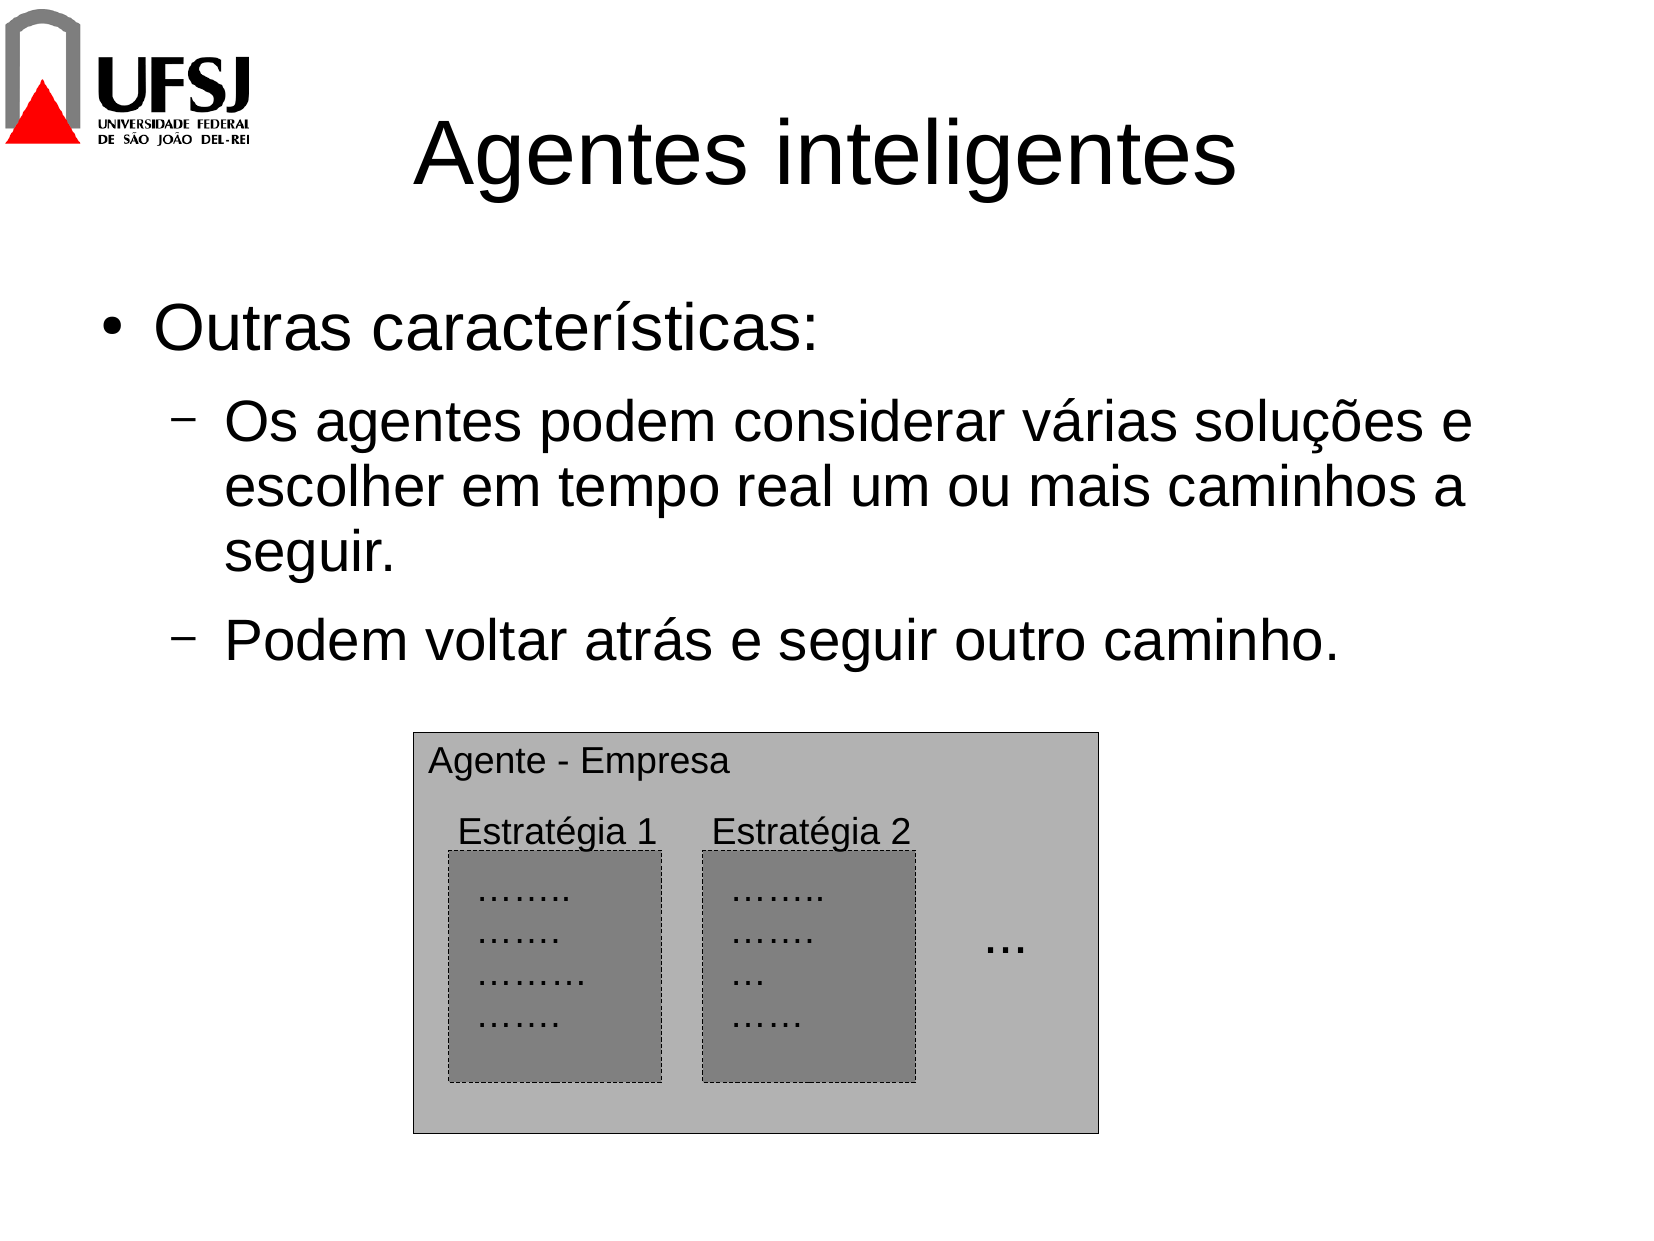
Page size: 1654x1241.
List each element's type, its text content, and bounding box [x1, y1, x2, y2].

text_box Estratégia 2 [696, 803, 927, 861]
text_box [413, 732, 1099, 1134]
text_box ... [968, 897, 1044, 973]
title Agentes inteligentes [82, 49, 1571, 257]
picture [5, 9, 249, 146]
text_box …….. ……. ……… ……. [460, 859, 650, 1043]
text_box Estratégia 1 [442, 803, 673, 860]
list Outras características: Os agentes podem considerar várias soluções e escolher em tempo real um ou mais caminhos a seguir. Podem voltar atrás e seguir outro caminho. [82, 290, 1571, 1010]
text_box Agente - Empresa [413, 732, 768, 832]
text_box …….. ……. … …… [714, 860, 904, 1043]
